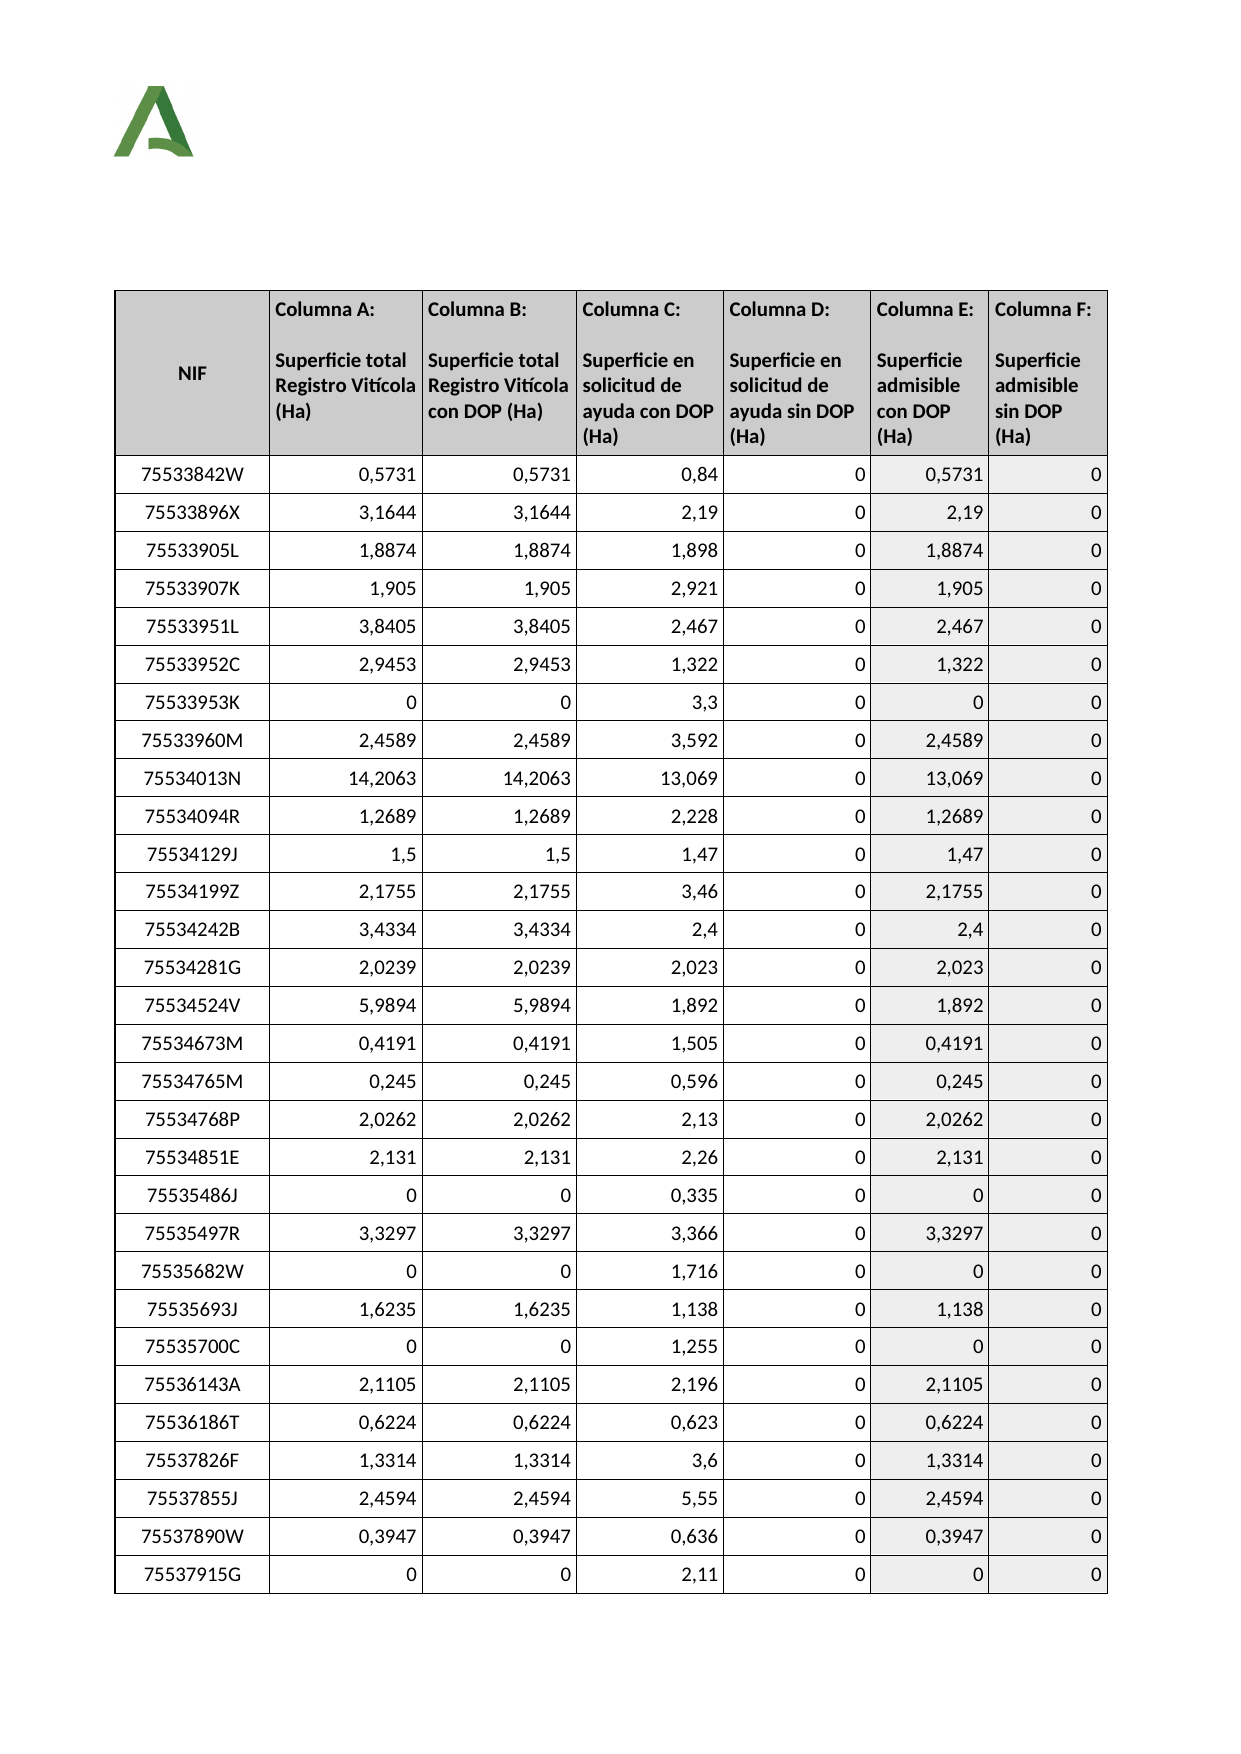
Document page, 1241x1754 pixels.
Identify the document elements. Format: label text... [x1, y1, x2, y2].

table_cell 0 [989, 721, 1107, 758]
table_cell 2,9453 [423, 646, 576, 682]
table_cell 0 [724, 759, 870, 796]
table_cell 75534129J [116, 835, 269, 872]
table_cell 0 [270, 684, 422, 720]
table_cell 0 [724, 949, 870, 986]
table_cell 0 [724, 1556, 870, 1592]
table_cell 3,8405 [423, 608, 576, 644]
table_cell 2,13 [577, 1101, 723, 1137]
table_cell 1,255 [577, 1328, 723, 1365]
table_cell 2,467 [871, 608, 988, 644]
table_cell 0 [989, 1139, 1107, 1175]
table_cell 1,138 [577, 1290, 723, 1327]
table_cell 0 [724, 797, 870, 834]
table_cell 0 [724, 1025, 870, 1062]
table_cell 0 [989, 1101, 1107, 1137]
table_cell 3,592 [577, 721, 723, 758]
table_cell 2,4 [871, 911, 988, 948]
table_header NIF [116, 291, 269, 455]
table_cell 0 [871, 1556, 988, 1592]
table_cell 0 [989, 797, 1107, 834]
table_cell 2,467 [577, 608, 723, 644]
table_cell 0,84 [577, 456, 723, 493]
table_cell 0 [724, 1480, 870, 1517]
table_cell 75533953K [116, 684, 269, 720]
table_cell 2,131 [423, 1139, 576, 1175]
table_cell 3,3297 [871, 1214, 988, 1251]
table_cell 1,905 [871, 570, 988, 607]
table_cell 2,26 [577, 1139, 723, 1175]
table_cell 2,9453 [270, 646, 422, 682]
table_cell 0 [989, 1063, 1107, 1099]
table_cell 2,4594 [871, 1480, 988, 1517]
table_cell 0 [724, 1101, 870, 1137]
table_cell 2,1755 [871, 873, 988, 910]
table_cell 0 [989, 1252, 1107, 1289]
table_cell 0 [871, 684, 988, 720]
table_cell 2,4594 [270, 1480, 422, 1517]
table_cell 0 [724, 835, 870, 872]
table_cell 0 [724, 646, 870, 682]
table_cell 1,5 [423, 835, 576, 872]
table_cell 0,245 [270, 1063, 422, 1099]
table_cell 0 [270, 1252, 422, 1289]
table_cell 75533842W [116, 456, 269, 493]
table_cell 2,228 [577, 797, 723, 834]
table_cell 0 [989, 1404, 1107, 1441]
table_cell 0 [724, 1252, 870, 1289]
table_cell 75533896X [116, 494, 269, 531]
table_cell 2,4589 [871, 721, 988, 758]
table_cell 1,892 [871, 987, 988, 1024]
table_cell 0 [724, 911, 870, 948]
table_cell 75535486J [116, 1176, 269, 1213]
table_cell 0 [989, 608, 1107, 644]
table_cell 0,3947 [423, 1518, 576, 1554]
table_cell 0 [724, 1366, 870, 1403]
table_cell 0 [989, 570, 1107, 607]
table_cell 0 [724, 1063, 870, 1099]
table_cell 1,8874 [270, 532, 422, 569]
table_cell 0 [724, 987, 870, 1024]
table_cell 0 [989, 1025, 1107, 1062]
table_cell 0 [989, 1518, 1107, 1554]
table_cell 14,2063 [270, 759, 422, 796]
table_cell 0,3947 [871, 1518, 988, 1554]
table_cell 13,069 [871, 759, 988, 796]
table_cell 3,3297 [423, 1214, 576, 1251]
table_cell 0,623 [577, 1404, 723, 1441]
table_cell 0 [724, 1214, 870, 1251]
table_cell 0 [989, 1442, 1107, 1479]
table_cell 0 [871, 1328, 988, 1365]
table_cell 1,138 [871, 1290, 988, 1327]
table_cell 2,0262 [423, 1101, 576, 1137]
table_cell 0,5731 [423, 456, 576, 493]
table_cell 0 [989, 1214, 1107, 1251]
table_cell 1,892 [577, 987, 723, 1024]
table_cell 75534242B [116, 911, 269, 948]
table_cell 2,1105 [871, 1366, 988, 1403]
table_cell 2,1105 [270, 1366, 422, 1403]
table_cell 0 [724, 1518, 870, 1554]
table_cell 2,0239 [423, 949, 576, 986]
table_header Columna E: Superficie admisible con DOP (Ha) [871, 291, 988, 455]
table_cell 0 [989, 1176, 1107, 1213]
table_cell 1,905 [423, 570, 576, 607]
table_cell 75534094R [116, 797, 269, 834]
table_cell 2,4589 [270, 721, 422, 758]
table_cell 0 [989, 911, 1107, 948]
table_cell 0 [270, 1176, 422, 1213]
table_cell 0,5731 [871, 456, 988, 493]
table_cell 0 [423, 1328, 576, 1365]
table_cell 5,55 [577, 1480, 723, 1517]
table_cell 5,9894 [423, 987, 576, 1024]
table_cell 1,6235 [423, 1290, 576, 1327]
table_cell 0 [989, 1290, 1107, 1327]
table_cell 2,023 [871, 949, 988, 986]
table_cell 13,069 [577, 759, 723, 796]
table_header Columna F: Superficie admisible sin DOP (Ha) [989, 291, 1107, 455]
table_cell 0 [871, 1176, 988, 1213]
table_cell 5,9894 [270, 987, 422, 1024]
table_cell 1,716 [577, 1252, 723, 1289]
table_cell 2,11 [577, 1556, 723, 1592]
table_cell 3,4334 [423, 911, 576, 948]
table_cell 2,0262 [270, 1101, 422, 1137]
table_cell 3,3 [577, 684, 723, 720]
table_cell 1,505 [577, 1025, 723, 1062]
table_cell 0 [724, 1290, 870, 1327]
table_cell 3,1644 [423, 494, 576, 531]
table_cell 2,921 [577, 570, 723, 607]
table_cell 0 [724, 873, 870, 910]
table_cell 0 [724, 608, 870, 644]
table_cell 1,8874 [871, 532, 988, 569]
table_cell 0,6224 [423, 1404, 576, 1441]
table_cell 75536143A [116, 1366, 269, 1403]
table_cell 1,47 [577, 835, 723, 872]
table_header Columna B: Superficie total Registro Vitícola con DOP (Ha) [423, 291, 576, 455]
table_cell 0 [989, 873, 1107, 910]
table_cell 1,5 [270, 835, 422, 872]
table_cell 75533907K [116, 570, 269, 607]
table_cell 0 [724, 532, 870, 569]
table_cell 3,4334 [270, 911, 422, 948]
table_cell 1,3314 [270, 1442, 422, 1479]
table_cell 2,4589 [423, 721, 576, 758]
table_cell 75534673M [116, 1025, 269, 1062]
table_cell 2,0262 [871, 1101, 988, 1137]
table_cell 2,131 [871, 1139, 988, 1175]
table_cell 0 [270, 1328, 422, 1365]
table_cell 0 [989, 1480, 1107, 1517]
table_cell 1,322 [577, 646, 723, 682]
picture [109, 81, 198, 161]
table_cell 75535693J [116, 1290, 269, 1327]
table_cell 75537915G [116, 1556, 269, 1592]
table_cell 75534524V [116, 987, 269, 1024]
table_cell 75535497R [116, 1214, 269, 1251]
table_cell 0 [724, 456, 870, 493]
table_cell 75533951L [116, 608, 269, 644]
table_cell 0,596 [577, 1063, 723, 1099]
table_cell 0,6224 [270, 1404, 422, 1441]
table_cell 2,023 [577, 949, 723, 986]
table_cell 1,2689 [270, 797, 422, 834]
table_cell 0 [724, 494, 870, 531]
table_cell 0 [724, 1328, 870, 1365]
table_cell 75533960M [116, 721, 269, 758]
table_cell 0 [270, 1556, 422, 1592]
table_cell 2,1755 [423, 873, 576, 910]
table_cell 2,131 [270, 1139, 422, 1175]
table_cell 0 [989, 1366, 1107, 1403]
table_cell 75537855J [116, 1480, 269, 1517]
table_header Columna A: Superficie total Registro Vitícola (Ha) [270, 291, 422, 455]
table_cell 0,4191 [871, 1025, 988, 1062]
table_cell 0 [724, 1139, 870, 1175]
table_cell 0 [871, 1252, 988, 1289]
table_cell 1,2689 [871, 797, 988, 834]
table_cell 0,5731 [270, 456, 422, 493]
table_cell 0 [989, 1556, 1107, 1592]
table_cell 75535682W [116, 1252, 269, 1289]
table_cell 0 [989, 987, 1107, 1024]
table_cell 0,6224 [871, 1404, 988, 1441]
table_cell 3,6 [577, 1442, 723, 1479]
table_cell 1,6235 [270, 1290, 422, 1327]
table_cell 1,8874 [423, 532, 576, 569]
table_cell 1,47 [871, 835, 988, 872]
table_cell 0 [989, 759, 1107, 796]
table_cell 1,3314 [871, 1442, 988, 1479]
table_cell 0 [989, 684, 1107, 720]
table_cell 0 [989, 835, 1107, 872]
table_cell 2,0239 [270, 949, 422, 986]
table_cell 75534199Z [116, 873, 269, 910]
table_cell 2,19 [577, 494, 723, 531]
table_cell 3,366 [577, 1214, 723, 1251]
table_cell 0,636 [577, 1518, 723, 1554]
table_cell 3,1644 [270, 494, 422, 531]
table_cell 0 [423, 1556, 576, 1592]
table_cell 3,3297 [270, 1214, 422, 1251]
table_cell 0 [989, 1328, 1107, 1365]
table_cell 0,4191 [270, 1025, 422, 1062]
table_cell 0,3947 [270, 1518, 422, 1554]
table_cell 0 [724, 570, 870, 607]
table_cell 1,322 [871, 646, 988, 682]
table_cell 75536186T [116, 1404, 269, 1441]
table_cell 75534765M [116, 1063, 269, 1099]
table_cell 0,245 [423, 1063, 576, 1099]
table_cell 75537890W [116, 1518, 269, 1554]
table_cell 75534851E [116, 1139, 269, 1175]
table_cell 0 [989, 494, 1107, 531]
table_cell 75533952C [116, 646, 269, 682]
table_cell 0,4191 [423, 1025, 576, 1062]
table_cell 1,3314 [423, 1442, 576, 1479]
table_cell 75534768P [116, 1101, 269, 1137]
table_cell 1,2689 [423, 797, 576, 834]
table_cell 2,1755 [270, 873, 422, 910]
table_cell 3,46 [577, 873, 723, 910]
table_cell 2,196 [577, 1366, 723, 1403]
table_cell 0,245 [871, 1063, 988, 1099]
table_cell 1,898 [577, 532, 723, 569]
table_cell 2,19 [871, 494, 988, 531]
table_cell 0 [724, 1442, 870, 1479]
table_cell 75534013N [116, 759, 269, 796]
table_header Columna D: Superficie en solicitud de ayuda sin DOP (Ha) [724, 291, 870, 455]
table_cell 0 [989, 646, 1107, 682]
table_cell 0 [423, 1176, 576, 1213]
table_cell 0 [423, 1252, 576, 1289]
table_cell 0 [724, 721, 870, 758]
table_cell 2,1105 [423, 1366, 576, 1403]
table_cell 0 [724, 684, 870, 720]
table_cell 75537826F [116, 1442, 269, 1479]
table_cell 0 [423, 684, 576, 720]
table_cell 0 [724, 1404, 870, 1441]
table_cell 0 [989, 456, 1107, 493]
table_cell 75533905L [116, 532, 269, 569]
table_cell 75535700C [116, 1328, 269, 1365]
table_cell 0 [989, 532, 1107, 569]
table_cell 75534281G [116, 949, 269, 986]
table_cell 2,4 [577, 911, 723, 948]
table_cell 0,335 [577, 1176, 723, 1213]
table_header Columna C: Superficie en solicitud de ayuda con DOP (Ha) [577, 291, 723, 455]
table_cell 0 [724, 1176, 870, 1213]
table_cell 0 [989, 949, 1107, 986]
table_cell 3,8405 [270, 608, 422, 644]
table_cell 2,4594 [423, 1480, 576, 1517]
table_cell 14,2063 [423, 759, 576, 796]
table_cell 1,905 [270, 570, 422, 607]
